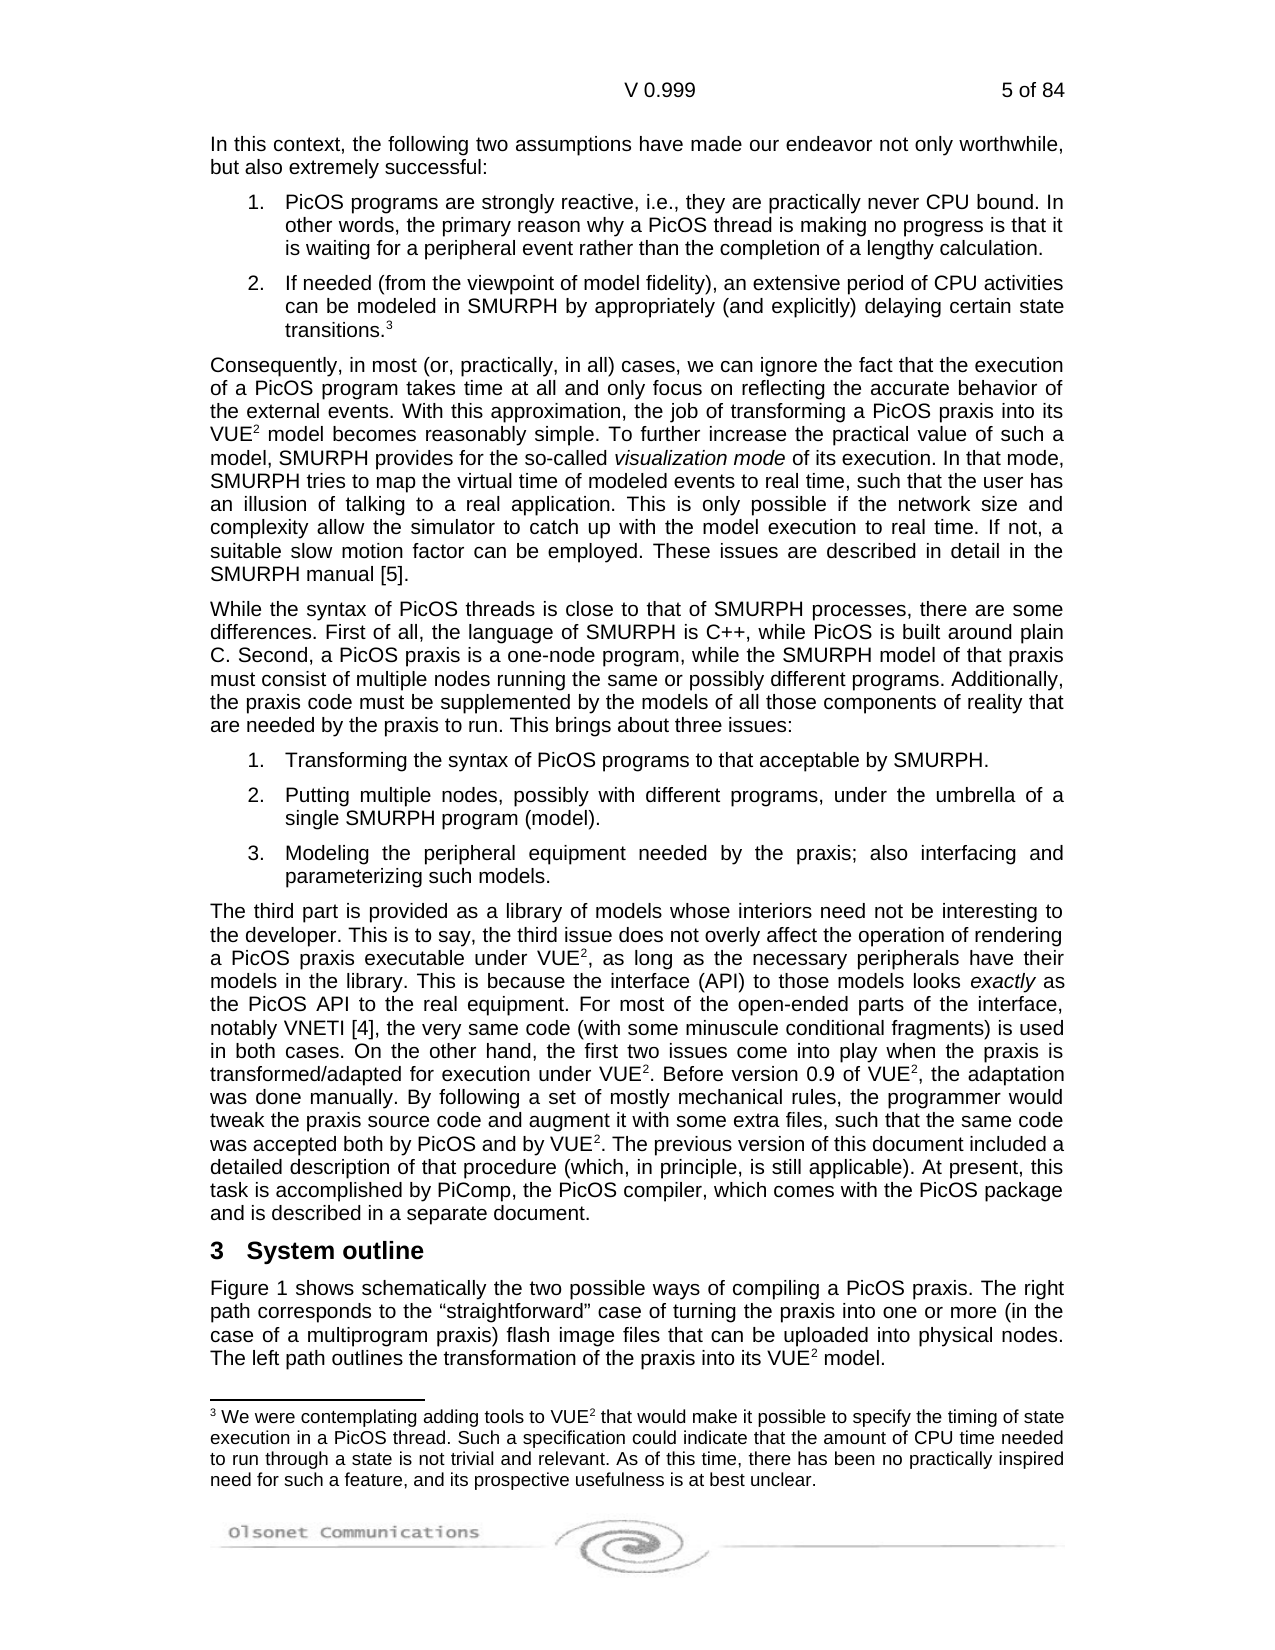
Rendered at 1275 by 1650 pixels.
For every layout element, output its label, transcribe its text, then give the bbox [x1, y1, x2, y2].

list Putting multiple nodes, possibly with different programs, under the umbrella of a single SMURPH program (model). [247, 783, 1065, 830]
list Modeling the peripheral equipment needed by the praxis; also interfacing and parameterizing such models. [247, 842, 1065, 888]
text The third part is provided as a library of models whose interiors need not be interesting to the developer. This is to say, the third issue does not overly affect the operation of rendering a PicOS praxis executable under VUE2, as long as the necessary peripherals have their models in the library. This is because the interface (API) to those models looks exactly as the PicOS API to the real equipment. For most of the open-ended parts of the interface, notably VNETI [4], the very same code (with some minuscule conditional fragments) is used in both cases. On the other hand, the first two issues come into play when the praxis is transformed/adapted for execution under VUE2. Before version 0.9 of VUE2, the adaptation was done manually. By following a set of mostly mechanical rules, the programmer would tweak the praxis source code and augment it with some extra files, such that the same code was accepted both by PicOS and by VUE2. The previous version of this document included a detailed description of that procedure (which, in principle, is still applicable). At present, this task is accomplished by PiComp, the PicOS compiler, which comes with the PicOS package and is described in a separate document. [210, 900, 1065, 1225]
text Consequently, in most (or, practically, in all) cases, we can ignore the fact that the execution of a PicOS program takes time at all and only focus on reflecting the accurate behavior of the external events. With this approximation, the job of transforming a PicOS praxis into its VUE2 model becomes reasonably simple. To further increase the practical value of such a model, SMURPH provides for the so-called visualization mode of its execution. In that mode, SMURPH tries to map the virtual time of modeled events to real time, such that the user has an illusion of talking to a real application. This is only possible if the network size and complexity allow the simulator to catch up with the model execution to real time. If not, a suitable slow motion factor can be employed. These issues are described in detail in the SMURPH manual [5]. [210, 353, 1065, 586]
list PicOS programs are strongly reactive, i.e., they are practically never CPU bound. In other words, the primary reason why a PicOS thread is making no progress is that it is waiting for a peripheral event rather than the completion of a lengthy calculation. [247, 190, 1065, 260]
list Transforming the syntax of PicOS programs to that acceptable by SMURPH. [247, 748, 1065, 772]
list If needed (from the viewpoint of model fidelity), an extensive period of CPU activities can be modeled in SMURPH by appropriately (and explicitly) delaying certain state transitions. [247, 272, 1065, 342]
subtitle System outline [210, 1237, 1065, 1265]
text In this context, the following two assumptions have made our endeavor not only worthwhile, but also extremely successful: [210, 132, 1065, 179]
picture [210, 1504, 1065, 1596]
text While the syntax of PicOS threads is close to that of SMURPH processes, there are some differences. First of all, the language of SMURPH is C++, while PicOS is built around plain C. Second, a PicOS praxis is a one-node program, while the SMURPH model of that praxis must consist of multiple nodes running the same or possibly different programs. Additionally, the praxis code must be supplemented by the models of all those components of reality that are needed by the praxis to run. This brings about three issues: [210, 597, 1065, 737]
text Figure 1 shows schematically the two possible ways of compiling a PicOS praxis. The right path corresponds to the “straightforward” case of turning the praxis into one or more (in the case of a multiprogram praxis) flash image files that can be uploaded into physical nodes. The left path outlines the transformation of the praxis into its VUE2 model. [210, 1277, 1065, 1369]
list We were contemplating adding tools to VUE2 that would make it possible to specify the timing of state execution in a PicOS thread. Such a specification could indicate that the amount of CPU time needed to run through a state is not trivial and relevant. As of this time, there has been no practically inspired need for such a feature, and its prospective usefulness is at best unclear. [210, 1406, 1065, 1490]
